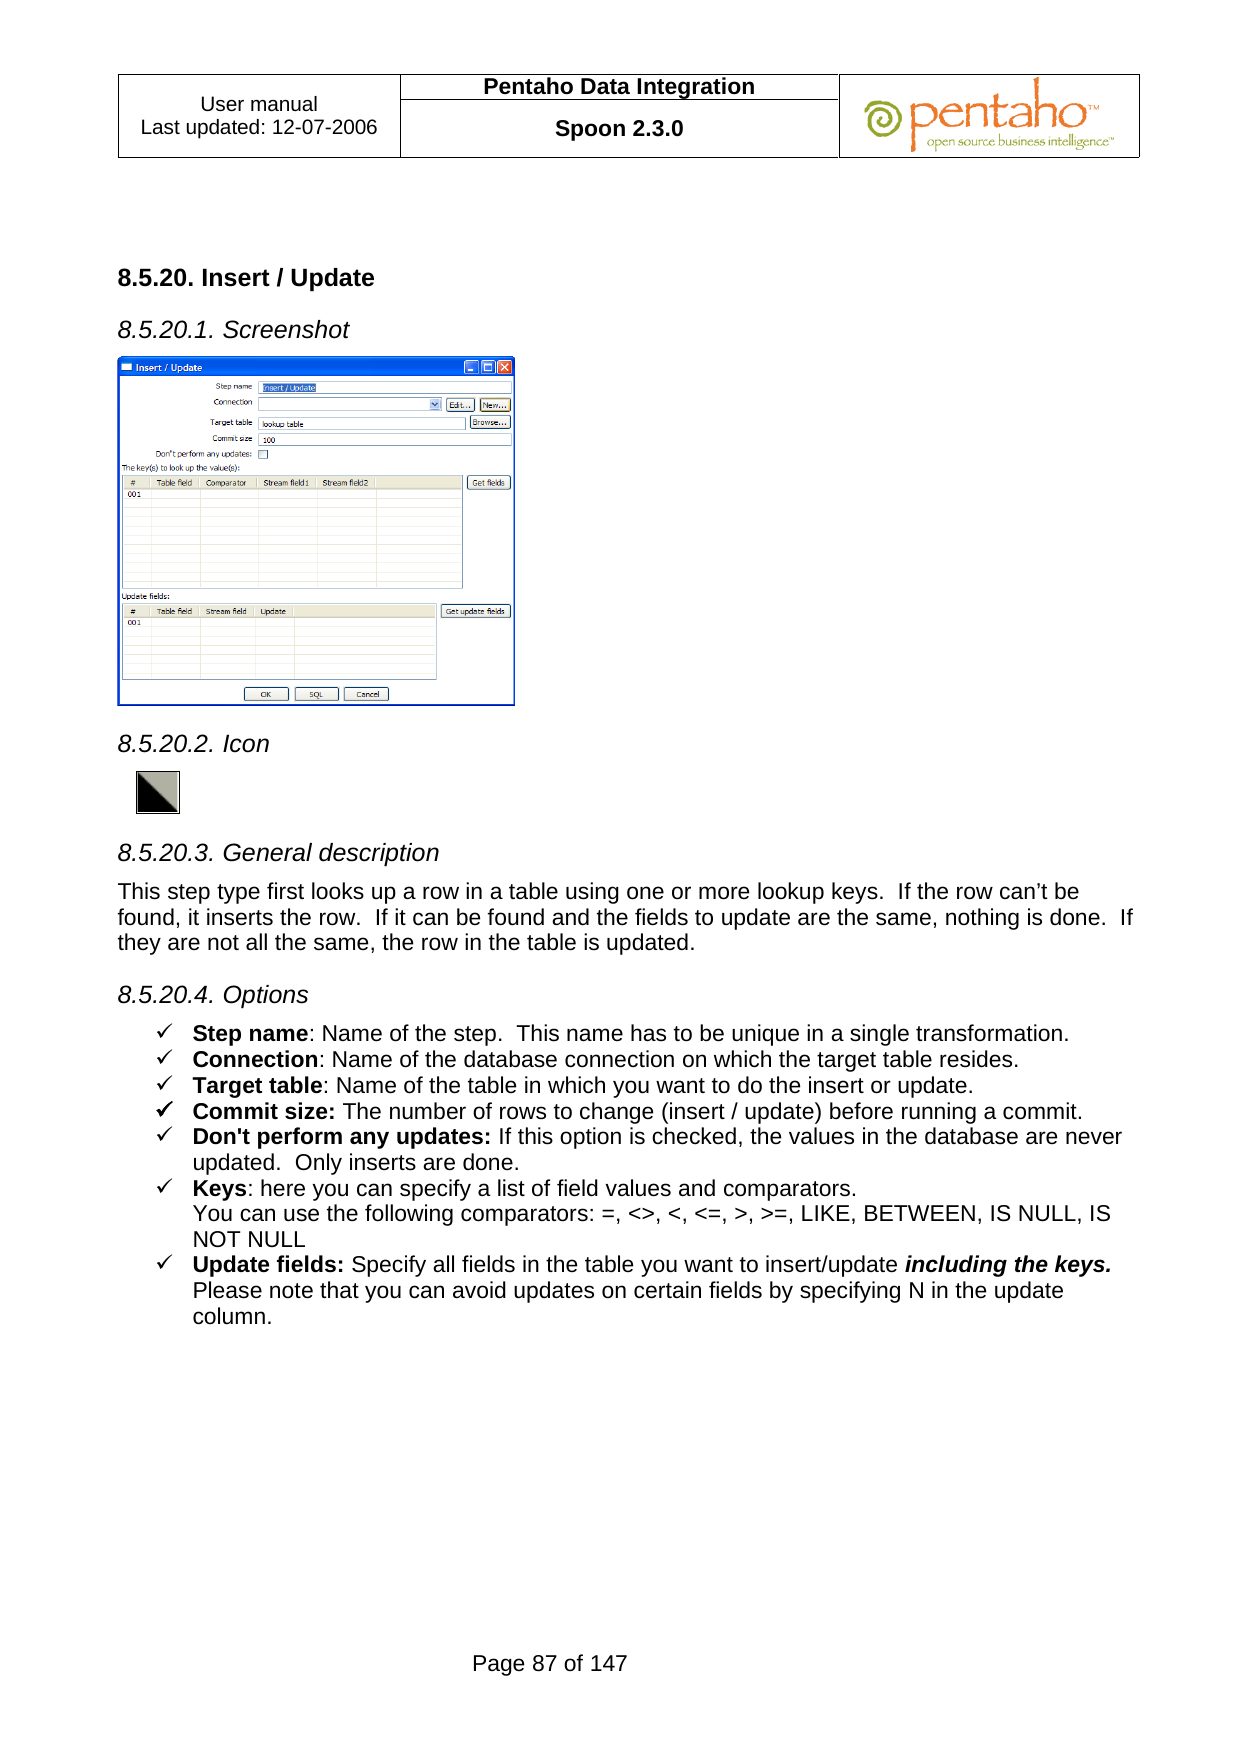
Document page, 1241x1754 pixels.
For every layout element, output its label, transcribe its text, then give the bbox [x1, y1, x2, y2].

subtitle Insert / Update [117, 263, 1137, 291]
subtitle Screenshot [117, 316, 1137, 344]
text This step type first looks up a row in a table using one or more lookup keys. If the row can’t be found, it inserts the row. If it can be found and the fields to update are the same, nothing is done. If they are not all the same, the row in the table is updated. [117, 879, 1137, 956]
subtitle General description [117, 838, 1137, 867]
list Don't perform any updates: If this option is checked, the values in the database are never updated. Only inserts are done. [155, 1124, 1137, 1175]
list Commit size: The number of rows to change (insert / update) before running a commit. [155, 1098, 1137, 1124]
subtitle Icon [117, 730, 1137, 758]
picture [117, 356, 515, 706]
list Target table: Name of the table in which you want to do the insert or update. [155, 1073, 1137, 1098]
list Update fields: Specify all fields in the table you want to insert/update including the keys. Please note that you can avoid updates on certain fields by specifying N in the update column. [155, 1252, 1137, 1329]
text You can use the following comparators: =, <>, <, <=, >, >=, LIKE, BETWEEN, IS NULL, IS NOT NULL [192, 1201, 1137, 1252]
list Connection: Name of the database connection on which the target table resides. [155, 1047, 1137, 1073]
subtitle Options [117, 981, 1137, 1009]
list Step name: Name of the step. This name has to be unique in a single transformation. [155, 1021, 1137, 1047]
list Keys: here you can specify a list of field values and comparators. [155, 1175, 1137, 1201]
